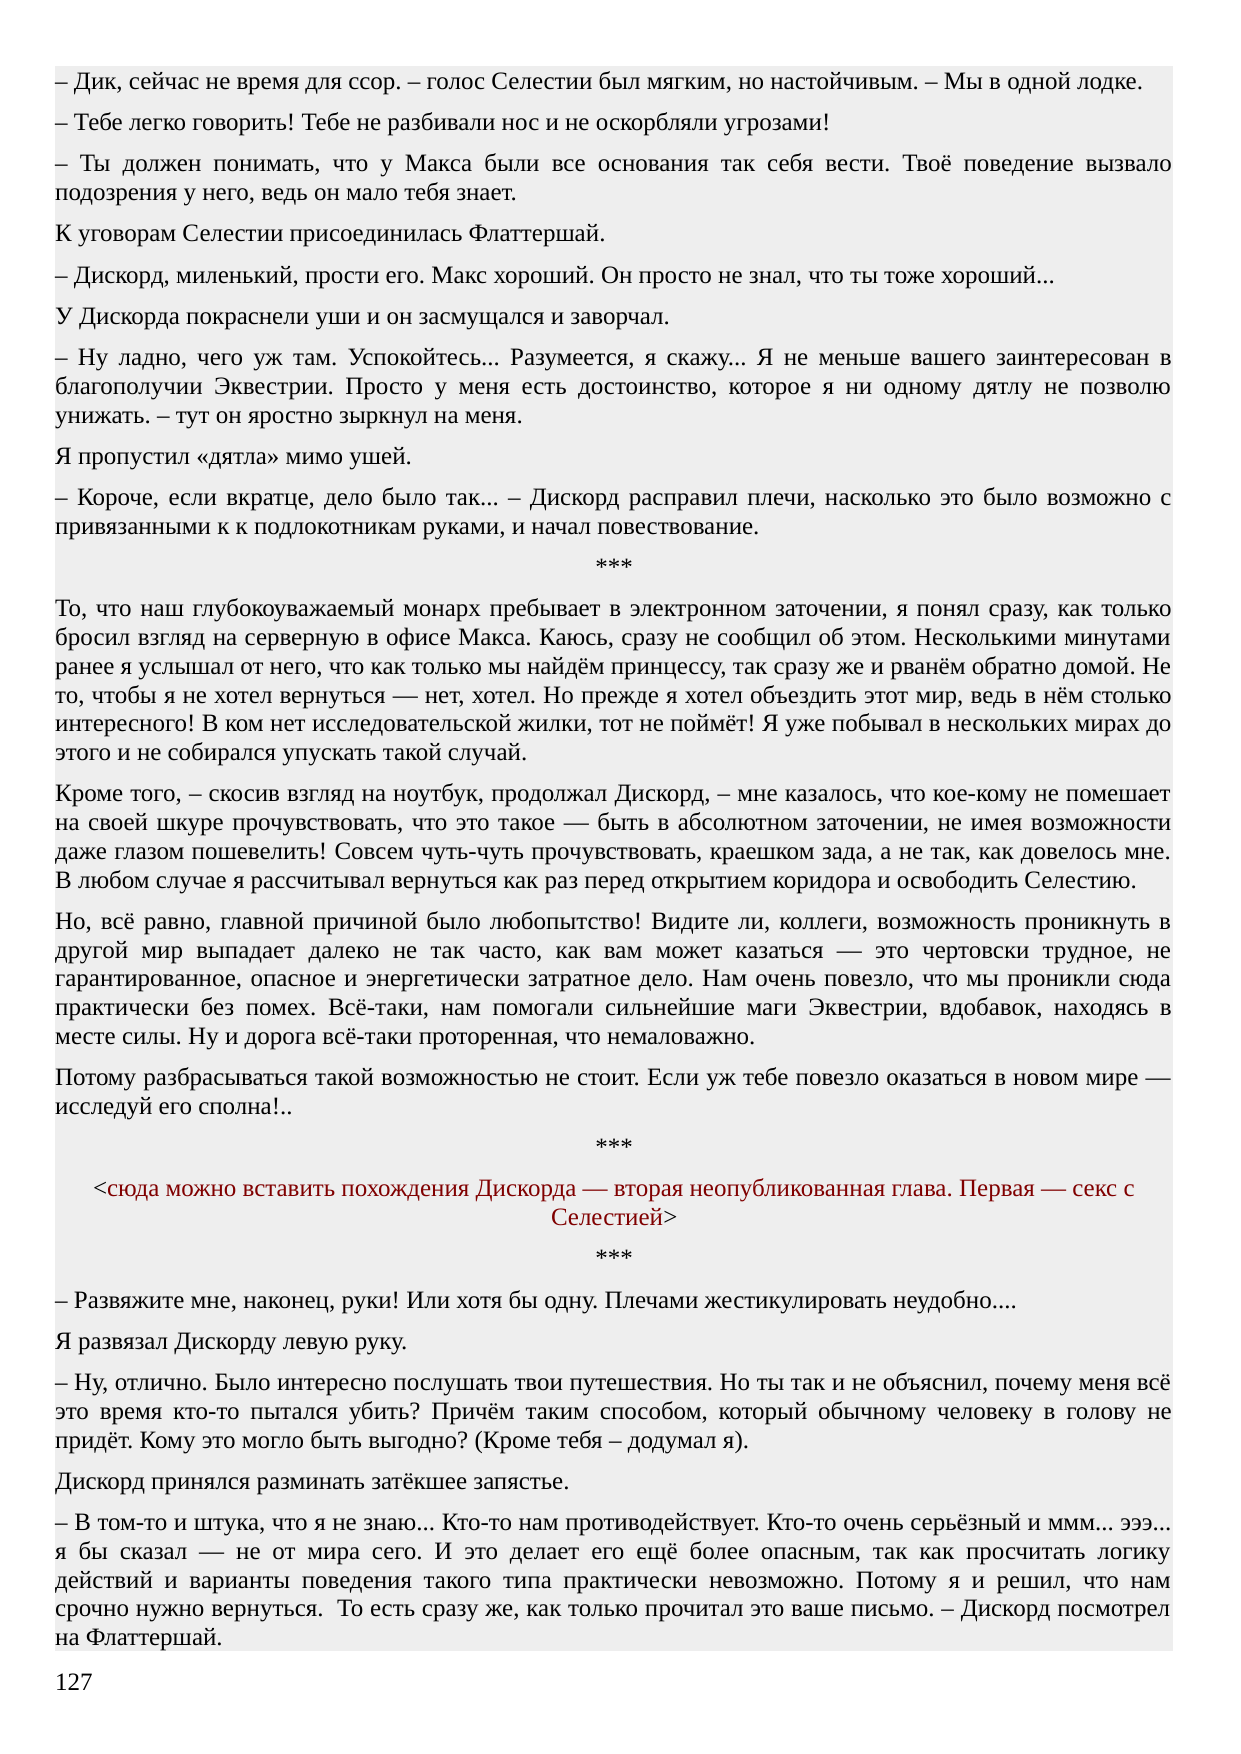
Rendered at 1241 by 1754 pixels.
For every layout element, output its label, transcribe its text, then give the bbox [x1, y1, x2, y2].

text *** [55, 552, 1173, 581]
text – Тебе легко говорить! Тебе не разбивали нос и не оскорбляли угрозами! [55, 107, 1173, 136]
text – Дискорд, миленький, прости его. Макс хороший. Он просто не знал, что ты тоже хороший... [55, 260, 1173, 288]
text – Ну, отлично. Было интересно послушать твои путешествия. Но ты так и не объяснил, почему меня всё это время кто-то пытался убить? Причём таким способом, который обычному человеку в голову не придёт. Кому это могло быть выгодно? (Кроме тебя – додумал я). [55, 1367, 1173, 1453]
text У Дискорда покраснели уши и он засмущался и заворчал. [55, 301, 1173, 330]
text – Ну ладно, чего уж там. Успокойтесь... Разумеется, я скажу... Я не меньше вашего заинтересован в благополучии Эквестрии. Просто у меня есть достоинство, которое я ни одному дятлу не позволю унижать. – тут он яростно зыркнул на меня. [55, 342, 1173, 428]
text – Развяжите мне, наконец, руки! Или хотя бы одну. Плечами жестикулировать неудобно.... [55, 1285, 1173, 1313]
text Потому разбрасываться такой возможностью не стоит. Если уж тебе повезло оказаться в новом мире — исследуй его сполна!.. [55, 1062, 1173, 1120]
text То, что наш глубокоуважаемый монарх пребывает в электронном заточении, я понял сразу, как только бросил взгляд на серверную в офисе Макса. Каюсь, сразу не сообщил об этом. Несколькими минутами ранее я услышал от него, что как только мы найдём принцессу, так сразу же и рванём обратно домой. Не то, чтобы я не хотел вернуться — нет, хотел. Но прежде я хотел объездить этот мир, ведь в нём столько интересного! В ком нет исследовательской жилки, тот не поймёт! Я уже побывал в нескольких мирах до этого и не собирался упускать такой случай. [55, 593, 1173, 766]
text Я развязал Дискорду левую руку. [55, 1326, 1173, 1355]
text Кроме того, – скосив взгляд на ноутбук, продолжал Дискорд, – мне казалось, что кое-кому не помешает на своей шкуре прочувствовать, что это такое — быть в абсолютном заточении, не имея возможности даже глазом пошевелить! Совсем чуть-чуть прочувствовать, краешком зада, а не так, как довелось мне. В любом случае я рассчитывал вернуться как раз перед открытием коридора и освободить Селестию. [55, 778, 1173, 893]
text Я пропустил «дятла» мимо ушей. [55, 441, 1173, 470]
text – В том-то и штука, что я не знаю... Кто-то нам противодействует. Кто-то очень серьёзный и ммм... эээ... я бы сказал — не от мира сего. И это делает его ещё более опасным, так как просчитать логику действий и варианты поведения такого типа практически невозможно. Потому я и решил, что нам срочно нужно вернуться. То есть сразу же, как только прочитал это ваше письмо. – Дискорд посмотрел на Флаттершай. [55, 1507, 1173, 1651]
text <сюда можно вставить похождения Дискорда — вторая неопубликованная глава. Первая — секс с Селестией> [55, 1173, 1173, 1231]
text – Ты должен понимать, что у Макса были все основания так себя вести. Твоё поведение вызвало подозрения у него, ведь он мало тебя знает. [55, 148, 1173, 206]
text Дискорд принялся разминать затёкшее запястье. [55, 1466, 1173, 1495]
text *** [55, 1132, 1173, 1161]
text *** [55, 1243, 1173, 1272]
text – Дик, сейчас не время для ссор. – голос Селестии был мягким, но настойчивым. – Мы в одной лодке. [55, 66, 1173, 95]
text К уговорам Селестии присоединилась Флаттершай. [55, 218, 1173, 247]
text – Короче, если вкратце, дело было так... – Дискорд расправил плечи, насколько это было возможно с привязанными к к подлокотникам руками, и начал повествование. [55, 482, 1173, 540]
text Но, всё равно, главной причиной было любопытство! Видите ли, коллеги, возможность проникнуть в другой мир выпадает далеко не так часто, как вам может казаться — это чертовски трудное, не гарантированное, опасное и энергетически затратное дело. Нам очень повезло, что мы проникли сюда практически без помех. Всё-таки, нам помогали сильнейшие маги Эквестрии, вдобавок, находясь в месте силы. Ну и дорога всё-таки проторенная, что немаловажно. [55, 906, 1173, 1050]
